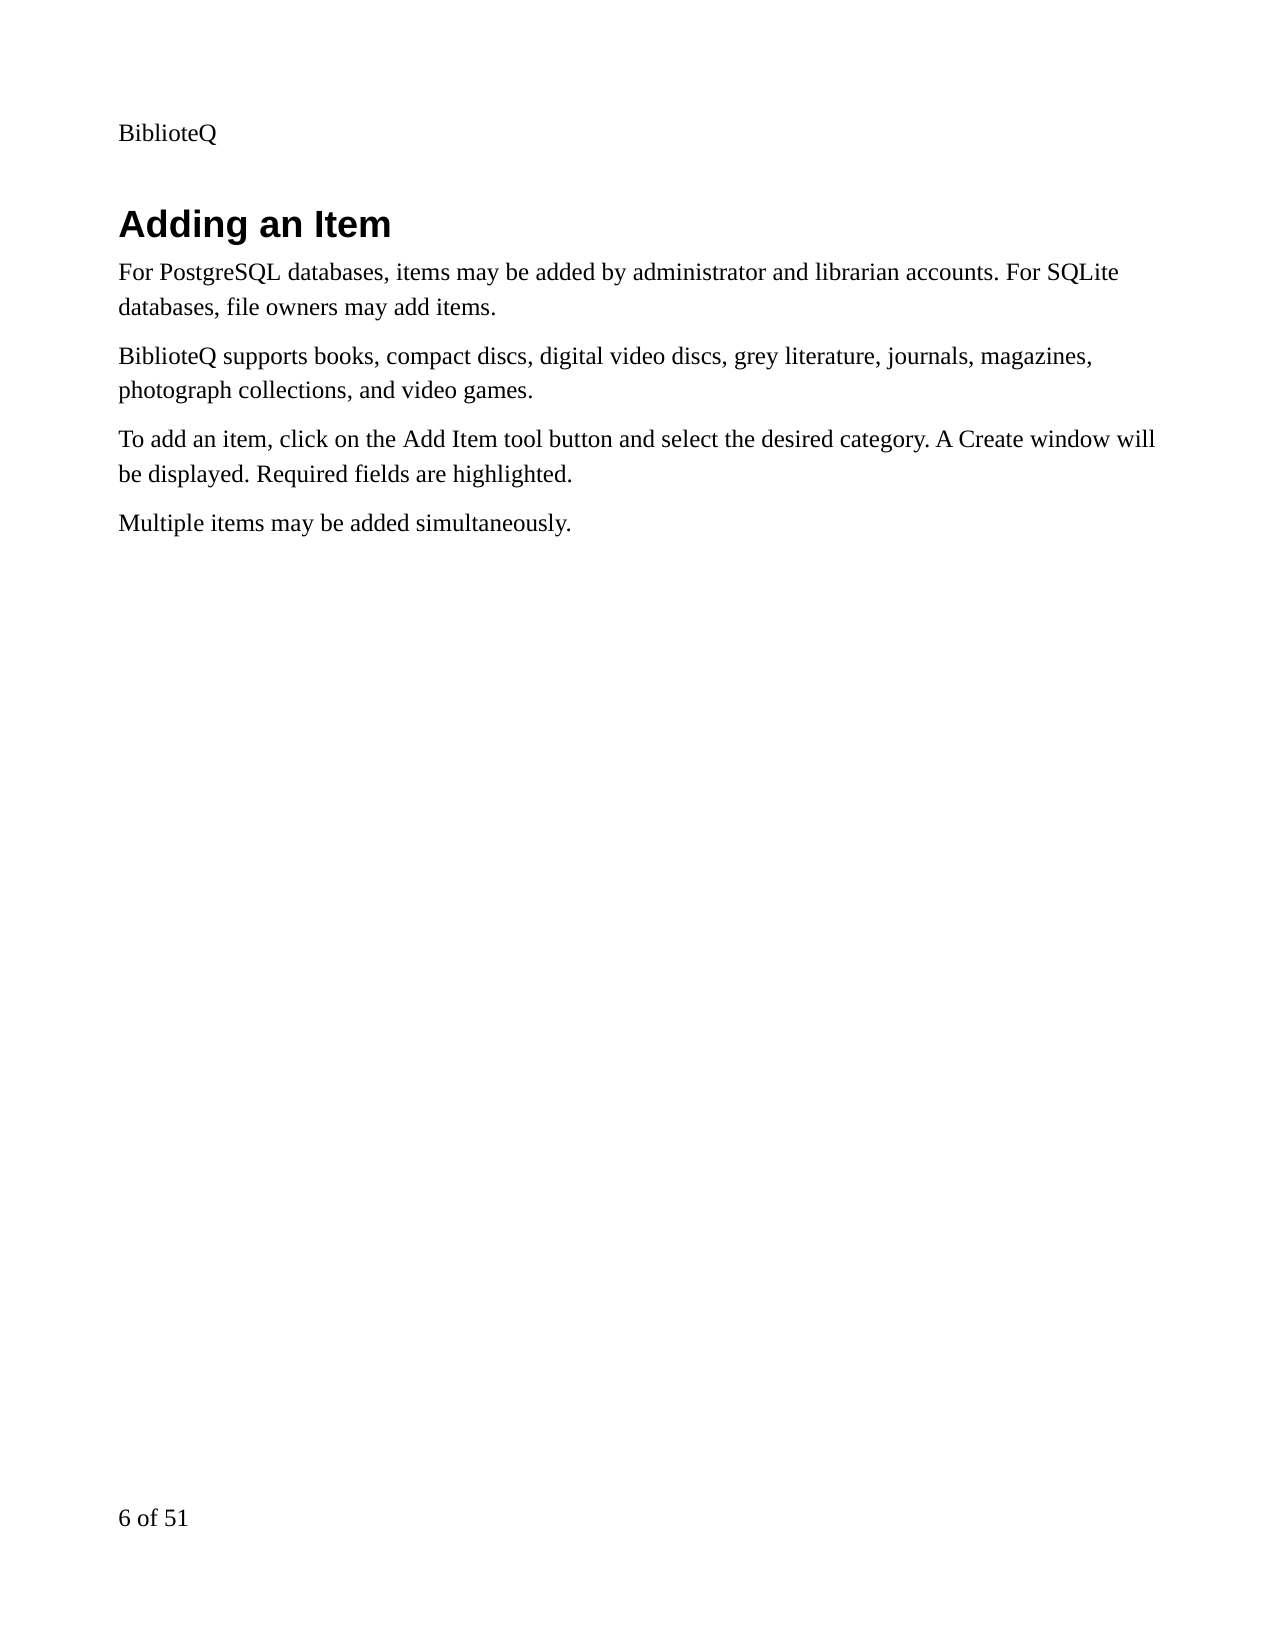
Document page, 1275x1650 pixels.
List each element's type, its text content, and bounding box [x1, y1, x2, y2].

text Multiple items may be added simultaneously. [118, 508, 1157, 537]
text For PostgreSQL databases, items may be added by administrator and librarian accounts. For SQLite databases, file owners may add items. [118, 257, 1157, 321]
text BiblioteQ supports books, compact discs, digital video discs, grey literature, journals, magazines, photograph collections, and video games. [118, 341, 1157, 404]
subtitle Adding an Item [118, 201, 1157, 245]
text To add an item, click on the Add Item tool button and select the desired category. A Create window will be displayed. Required fields are highlighted. [118, 424, 1157, 488]
